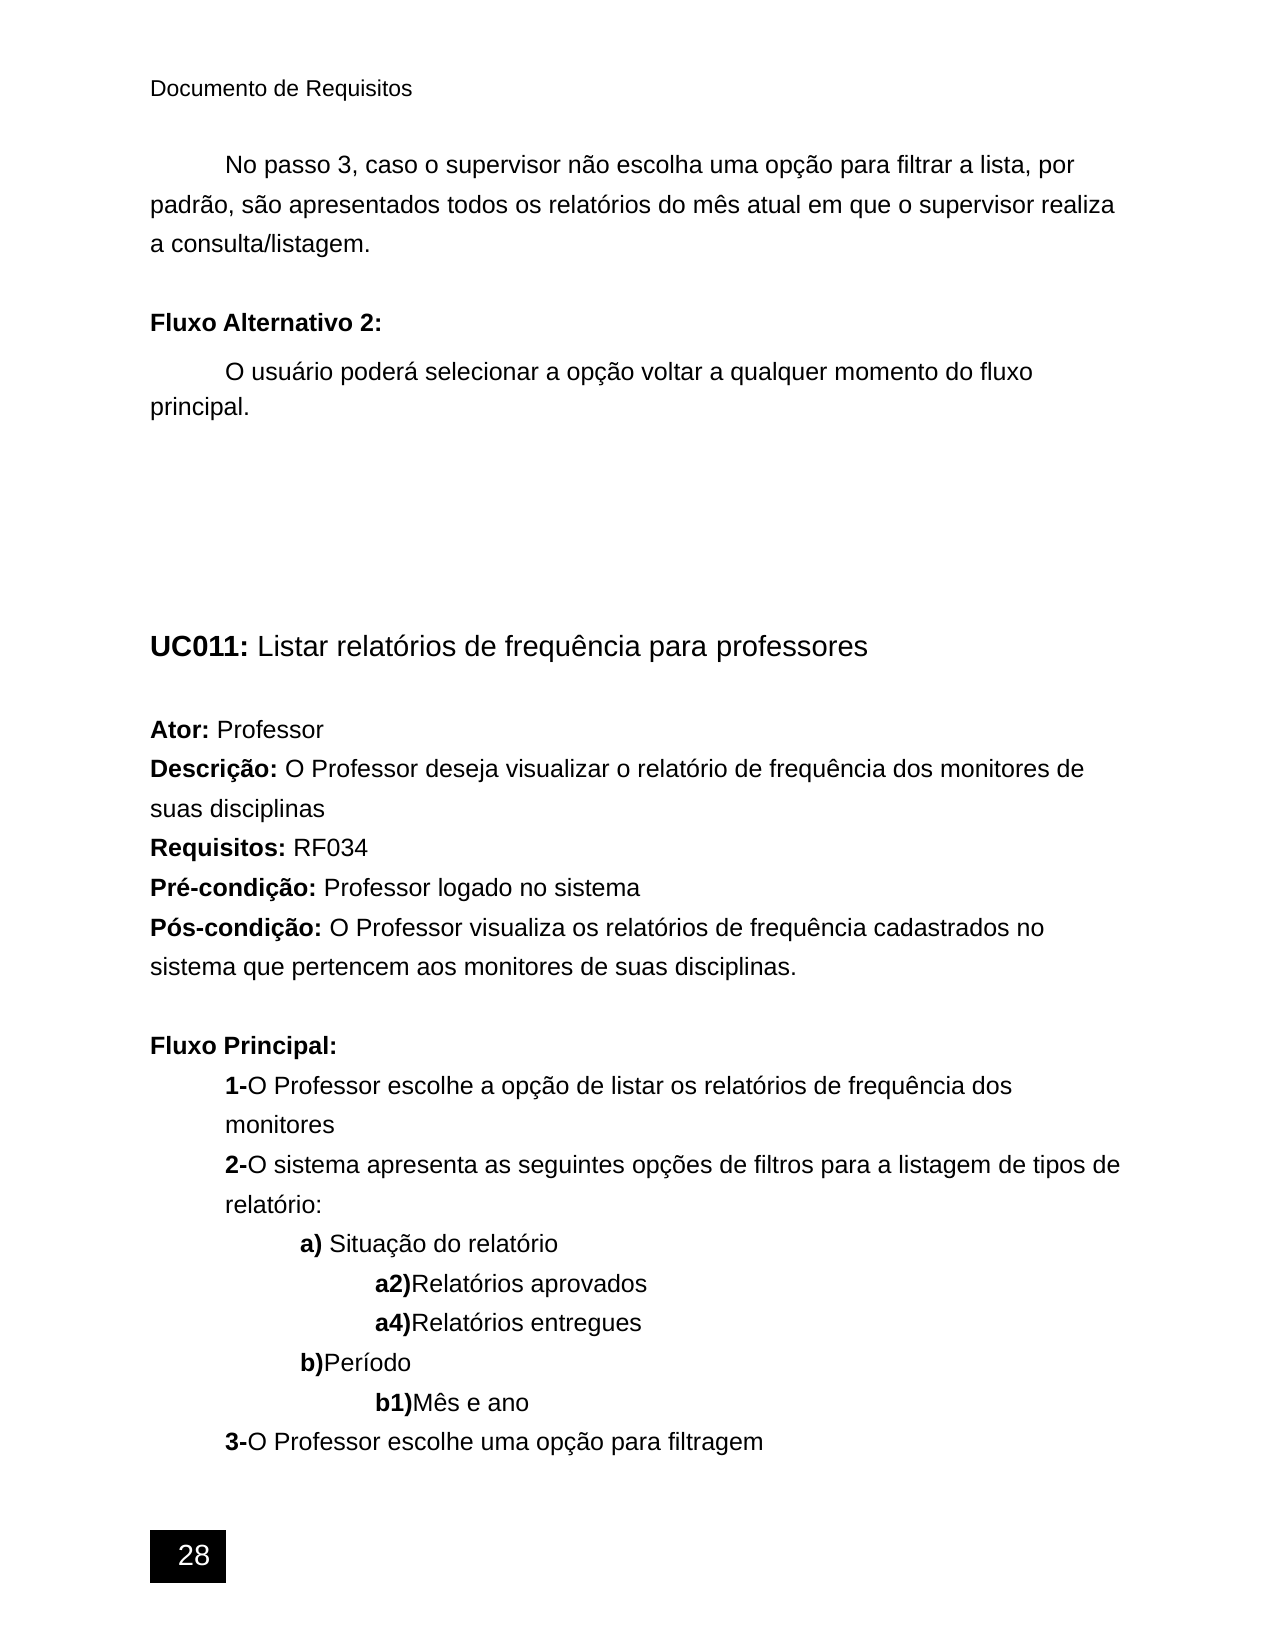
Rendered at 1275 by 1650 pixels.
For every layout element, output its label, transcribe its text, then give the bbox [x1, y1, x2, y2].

text Pré-condição: Professor logado no sistema [150, 873, 1125, 902]
text Ator: Professor [150, 714, 1125, 743]
text Pós-condição: O Professor visualiza os relatórios de frequência cadastrados no sistema que pertencem aos monitores de suas disciplinas. [150, 912, 1125, 981]
text Fluxo Alternativo 2: [150, 308, 1125, 337]
text 3-O Professor escolhe uma opção para filtragem [150, 1427, 1125, 1456]
text 2-O sistema apresenta as seguintes opções de filtros para a listagem de tipos de relatório: [150, 1150, 1125, 1218]
text a2)Relatórios aprovados [150, 1269, 1125, 1297]
text Fluxo Principal: [150, 1031, 1125, 1060]
text b1)Mês e ano [150, 1387, 1125, 1416]
text Descrição: O Professor deseja visualizar o relatório de frequência dos monitores de suas disciplinas [150, 754, 1125, 822]
text b)Período [150, 1348, 1125, 1377]
text a4)Relatórios entregues [150, 1308, 1125, 1337]
text 1-O Professor escolhe a opção de listar os relatórios de frequência dos monitores [150, 1071, 1125, 1139]
text O usuário poderá selecionar a opção voltar a qualquer momento do fluxo principal. [150, 357, 1125, 421]
text Requisitos: RF034 [150, 833, 1125, 862]
text No passo 3, caso o supervisor não escolha uma opção para filtrar a lista, por padrão, são apresentados todos os relatórios do mês atual em que o supervisor realiza a consulta/listagem. [150, 150, 1125, 258]
text a) Situação do relatório [150, 1229, 1125, 1258]
text UC011: Listar relatórios de frequência para professores [150, 629, 1125, 662]
